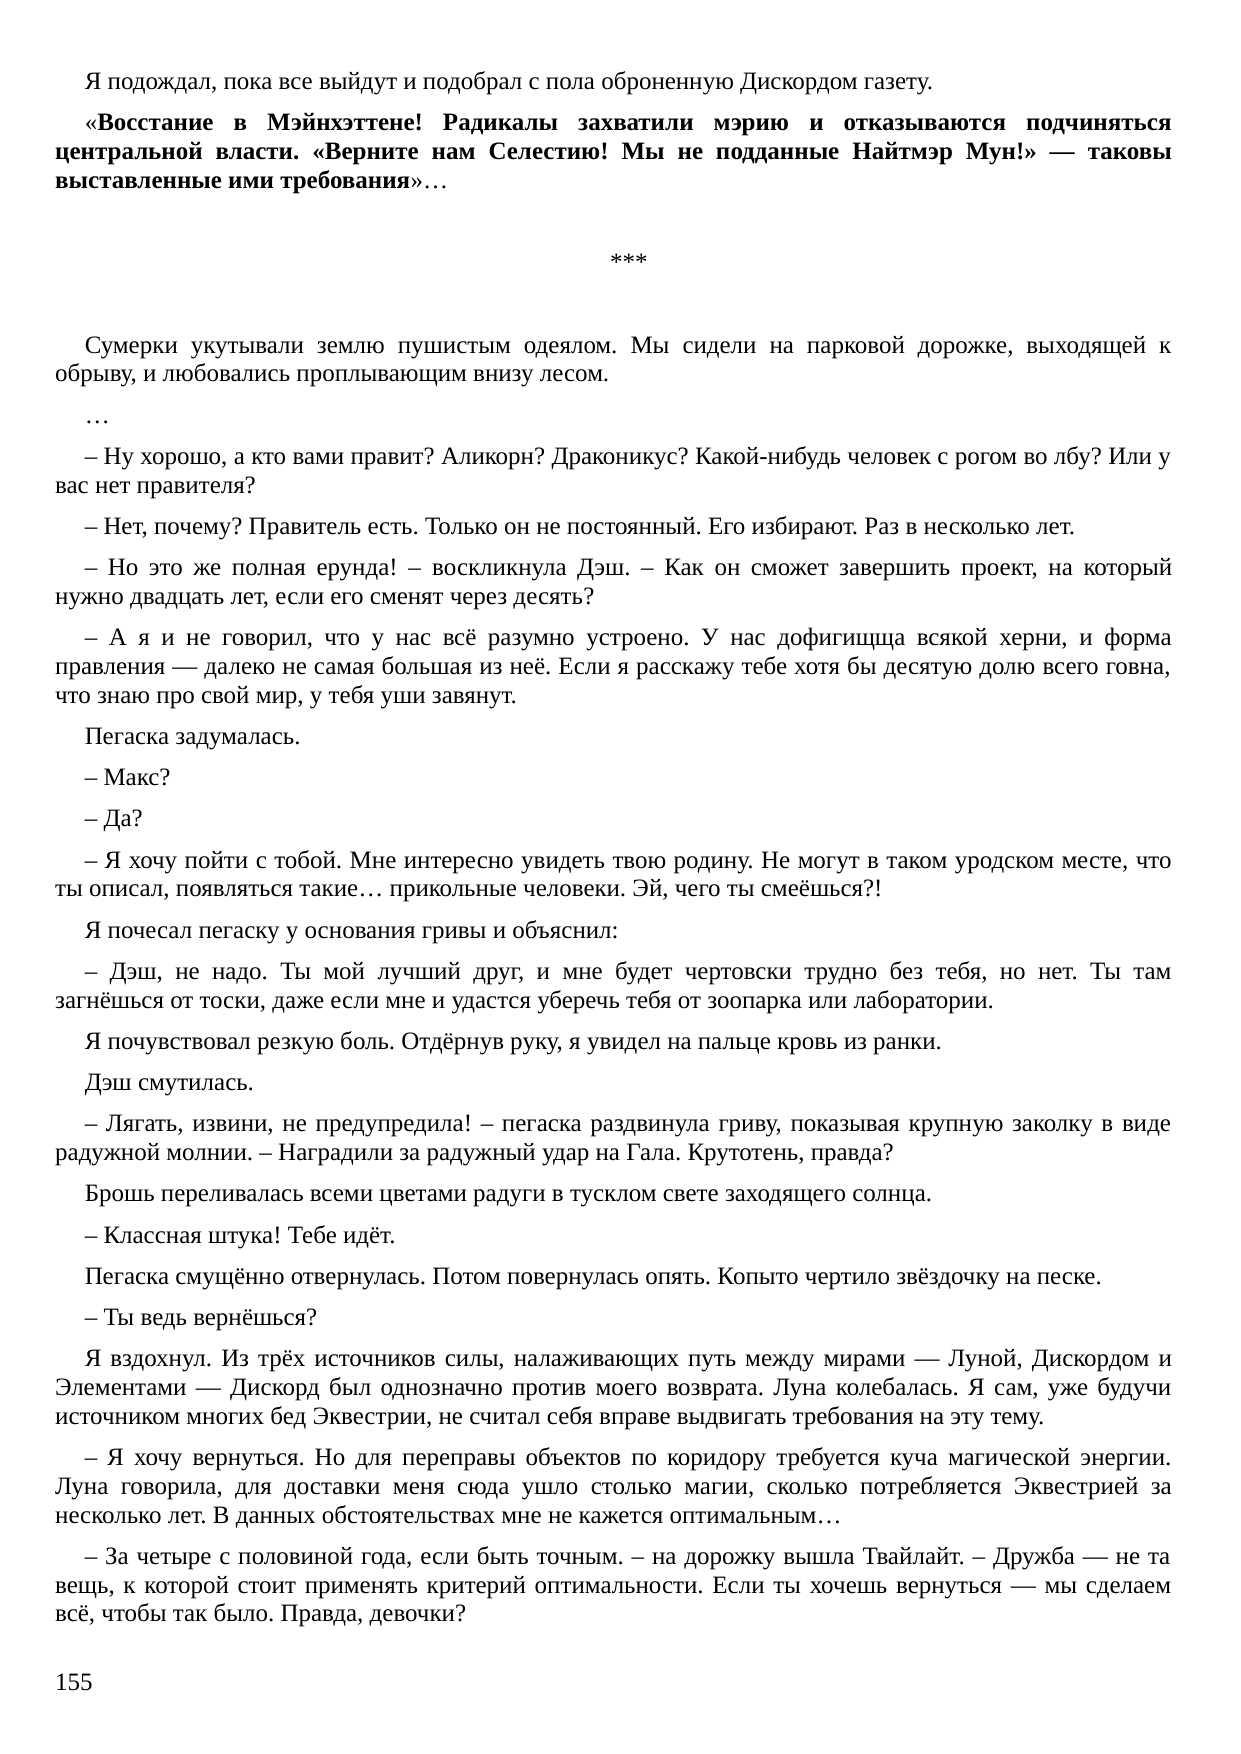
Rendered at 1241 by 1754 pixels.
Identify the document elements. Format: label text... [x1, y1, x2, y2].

text – Я хочу пойти с тобой. Мне интересно увидеть твою родину. Не могут в таком уродском месте, что ты описал, появляться такие… прикольные человеки. Эй, чего ты смеёшься?! [55, 845, 1173, 902]
text Брошь переливалась всеми цветами радуги в тусклом свете заходящего солнца. [55, 1178, 1173, 1207]
text – Нет, почему? Правитель есть. Только он не постоянный. Его избирают. Раз в несколько лет. [55, 511, 1173, 540]
text Пегаска задумалась. [55, 721, 1173, 750]
text Сумерки укутывали землю пушистым одеялом. Мы сидели на парковой дорожке, выходящей к обрыву, и любовались проплывающим внизу лесом. [55, 330, 1173, 387]
text Я подождал, пока все выйдут и подобрал с пола оброненную Дискордом газету. [55, 66, 1173, 95]
text – За четыре с половиной года, если быть точным. – на дорожку вышла Твайлайт. – Дружба — не та вещь, к которой стоит применять критерий оптимальности. Если ты хочешь вернуться — мы сделаем всё, чтобы так было. Правда, девочки? [55, 1541, 1173, 1627]
text Дэш смутилась. [55, 1067, 1173, 1096]
text «Восстание в Мэйнхэттене! Радикалы захватили мэрию и отказываются подчиняться центральной власти. «Верните нам Селестию! Мы не подданные Найтмэр Мун!» — таковы выставленные ими требования»… [55, 107, 1173, 193]
text – Я хочу вернуться. Но для переправы объектов по коридору требуется куча магической энергии. Луна говорила, для доставки меня сюда ушло столько магии, сколько потребляется Эквестрией за несколько лет. В данных обстоятельствах мне не кажется оптимальным… [55, 1442, 1173, 1528]
text – Да? [55, 803, 1173, 832]
text … [55, 400, 1173, 428]
text Я почувствовал резкую боль. Отдёрнув руку, я увидел на пальце кровь из ранки. [55, 1026, 1173, 1055]
text – Ты ведь вернёшься? [55, 1302, 1173, 1331]
text – Ну хорошо, а кто вами правит? Аликорн? Драконикус? Какой-нибудь человек с рогом во лбу? Или у вас нет правителя? [55, 441, 1173, 498]
text – Дэш, не надо. Ты мой лучший друг, и мне будет чертовски трудно без тебя, но нет. Ты там загнёшься от тоски, даже если мне и удастся уберечь тебя от зоопарка или лаборатории. [55, 956, 1173, 1013]
text – Но это же полная ерунда! – воскликнула Дэш. – Как он сможет завершить проект, на который нужно двадцать лет, если его сменят через десять? [55, 552, 1173, 610]
text – А я и не говорил, что у нас всё разумно устроено. У нас дофигищща всякой херни, и форма правления — далеко не самая большая из неё. Если я расскажу тебе хотя бы десятую долю всего говна, что знаю про свой мир, у тебя уши завянут. [55, 622, 1173, 708]
text Я вздохнул. Из трёх источников силы, налаживающих путь между мирами — Луной, Дискордом и Элементами — Дискорд был однозначно против моего возврата. Луна колебалась. Я сам, уже будучи источником многих бед Эквестрии, не считал себя вправе выдвигать требования на эту тему. [55, 1343, 1173, 1430]
text Я почесал пегаску у основания гривы и объяснил: [55, 915, 1173, 943]
text – Лягать, извини, не предупредила! – пегаска раздвинула гриву, показывая крупную заколку в виде радужной молнии. – Наградили за радужный удар на Гала. Крутотень, правда? [55, 1108, 1173, 1166]
text – Макс? [55, 762, 1173, 791]
text *** [55, 247, 1173, 276]
text Пегаска смущённо отвернулась. Потом повернулась опять. Копыто чертило звёздочку на песке. [55, 1261, 1173, 1290]
text – Классная штука! Тебе идёт. [55, 1220, 1173, 1248]
